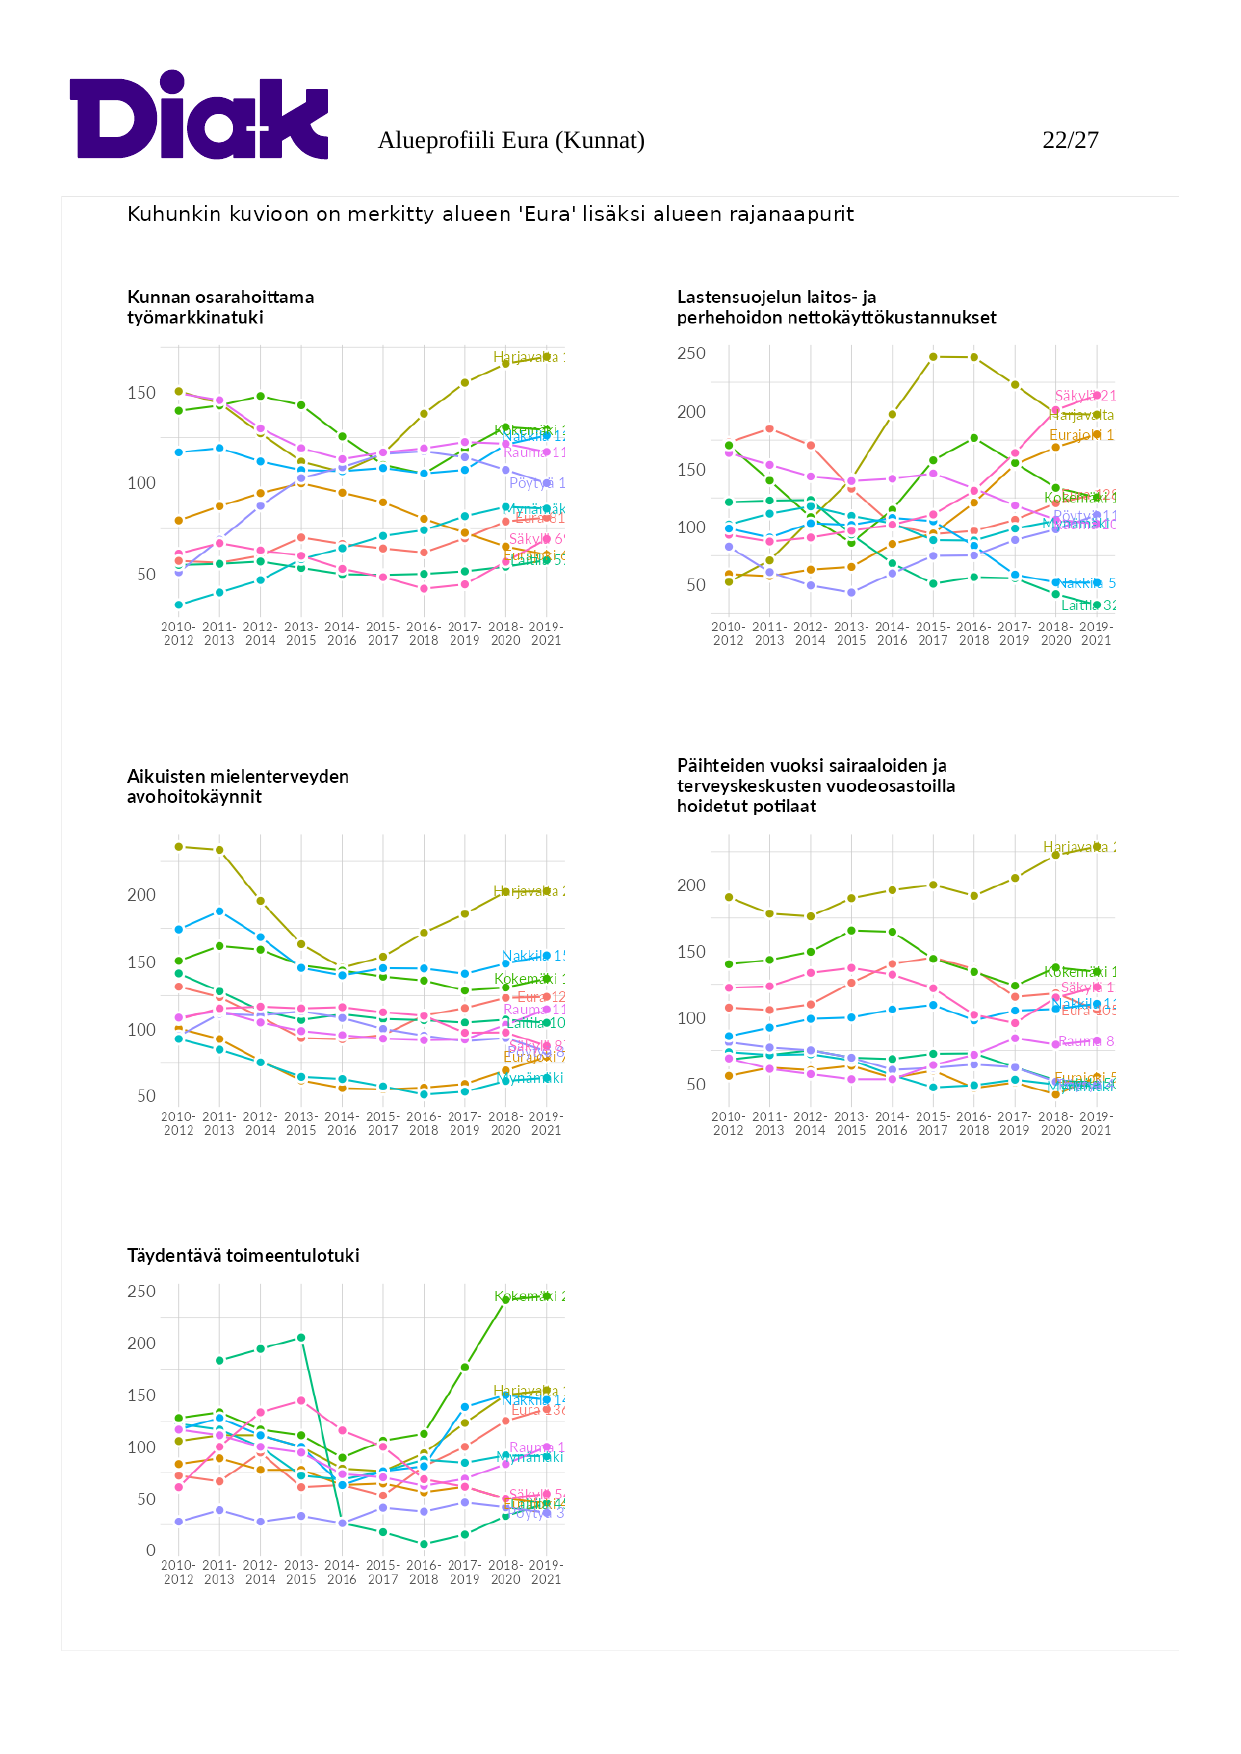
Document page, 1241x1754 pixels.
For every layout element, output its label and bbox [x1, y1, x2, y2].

picture [61, 196, 1179, 1651]
